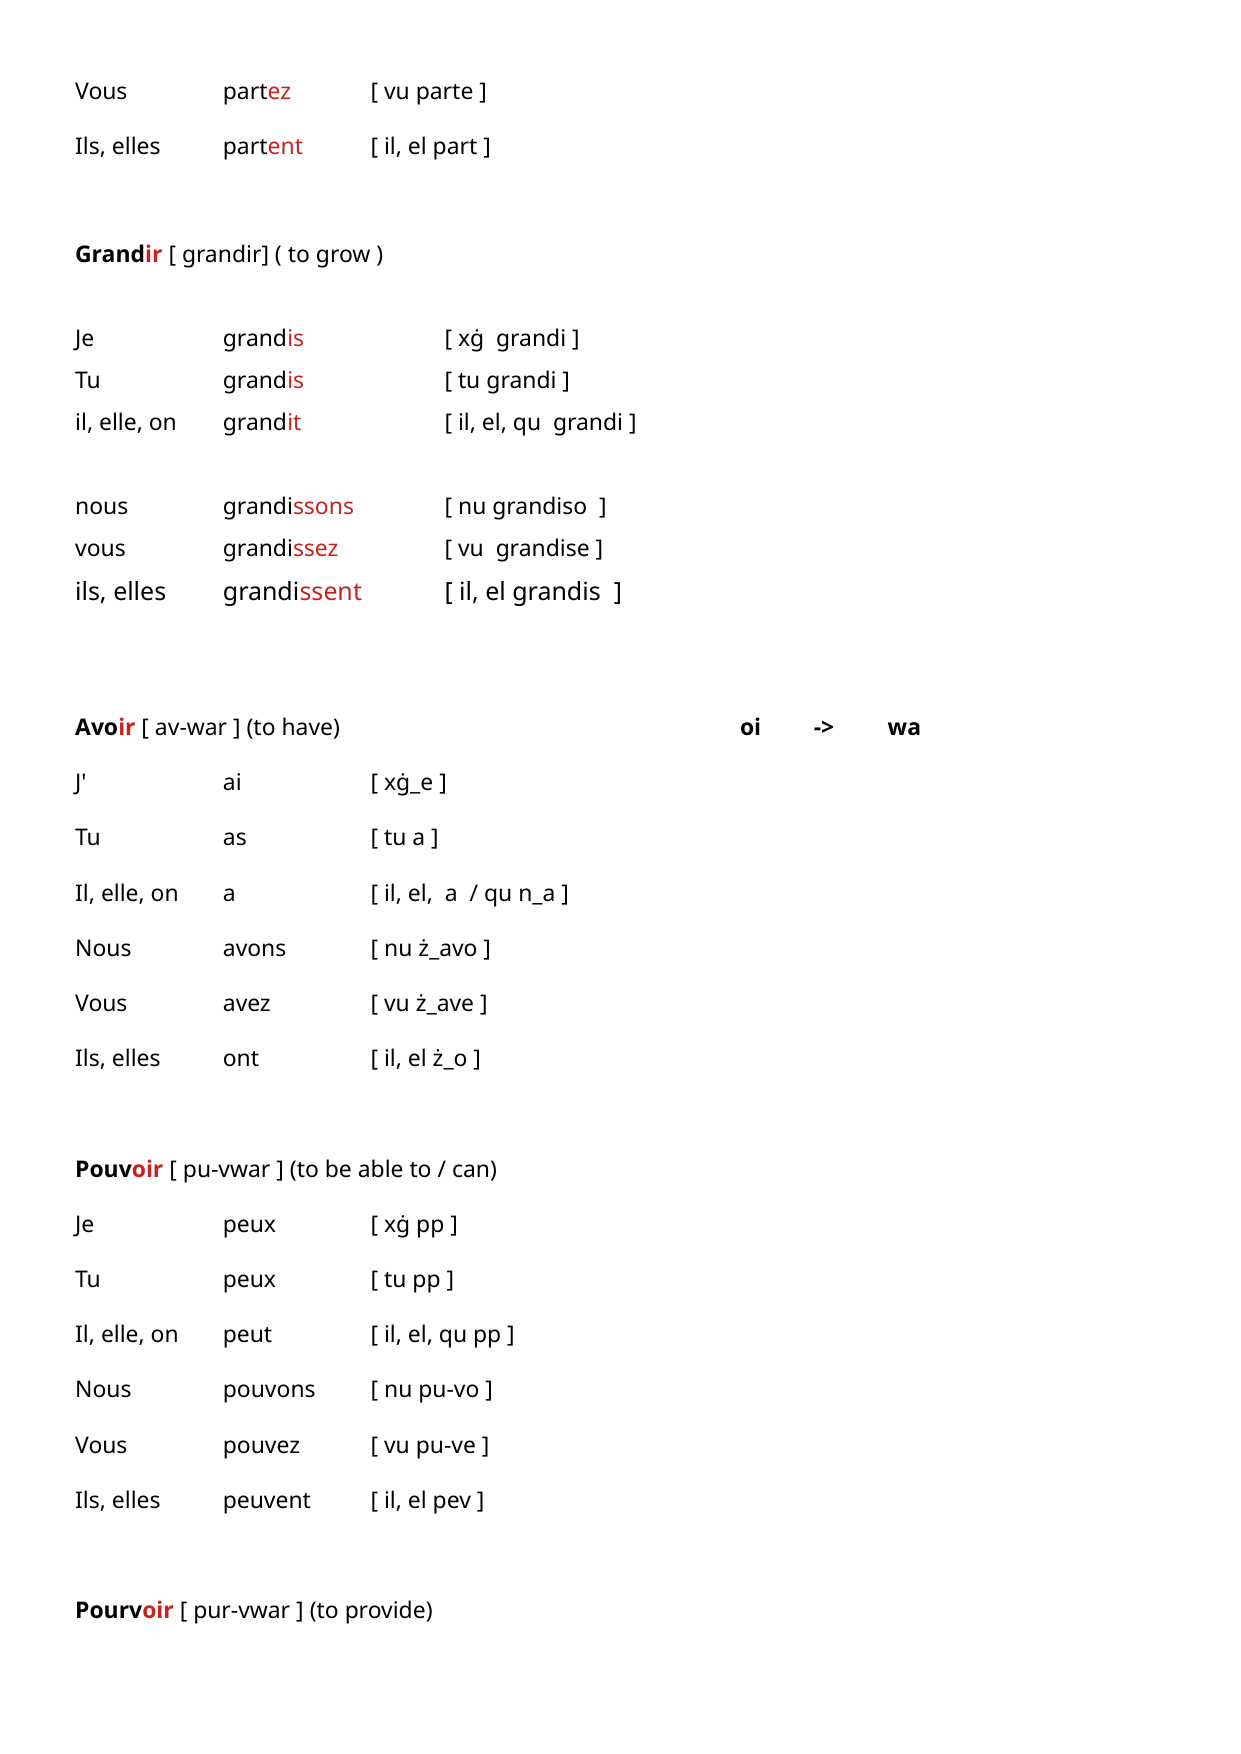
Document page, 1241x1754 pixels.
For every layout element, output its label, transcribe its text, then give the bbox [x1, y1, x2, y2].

text Vous partez [ vu parte ] [75, 75, 1165, 106]
text Ils, elles peuvent [ il, el pev ] [75, 1484, 1165, 1515]
text nous grandissons [ nu grandiso ] [75, 490, 1165, 521]
text Pourvoir [ pur-vwar ] (to provide) [75, 1594, 1165, 1626]
text Avoir [ av-war ] (to have) oi -> wa [75, 711, 1165, 742]
text Ils, elles partent [ il, el part ] [75, 130, 1165, 161]
text Nous pouvons [ nu pu-vo ] [75, 1373, 1165, 1405]
text J' ai [ xġ_e ] [75, 766, 1165, 797]
text Nous avons [ nu ż_avo ] [75, 932, 1165, 963]
text Vous avez [ vu ż_ave ] [75, 987, 1165, 1018]
text il, elle, on grandit [ il, el, qu grandi ] [75, 406, 1165, 437]
text Tu as [ tu a ] [75, 821, 1165, 853]
text ils, elles grandissent [ il, el grandis ] [75, 574, 1165, 608]
text Tu grandis [ tu grandi ] [75, 364, 1165, 395]
text Je peux [ xġ pp ] [75, 1208, 1165, 1239]
text Je grandis [ xġ grandi ] [75, 322, 1165, 353]
text Tu peux [ tu pp ] [75, 1263, 1165, 1294]
text Ils, elles ont [ il, el ż_o ] [75, 1042, 1165, 1073]
text Il, elle, on peut [ il, el, qu pp ] [75, 1318, 1165, 1349]
text Il, elle, on a [ il, el, a / qu n_a ] [75, 877, 1165, 908]
text vous grandissez [ vu grandise ] [75, 532, 1165, 563]
text Pouvoir [ pu-vwar ] (to be able to / can) [75, 1153, 1165, 1184]
text Vous pouvez [ vu pu-ve ] [75, 1429, 1165, 1460]
text Grandir [ grandir] ( to grow ) [75, 238, 1165, 269]
